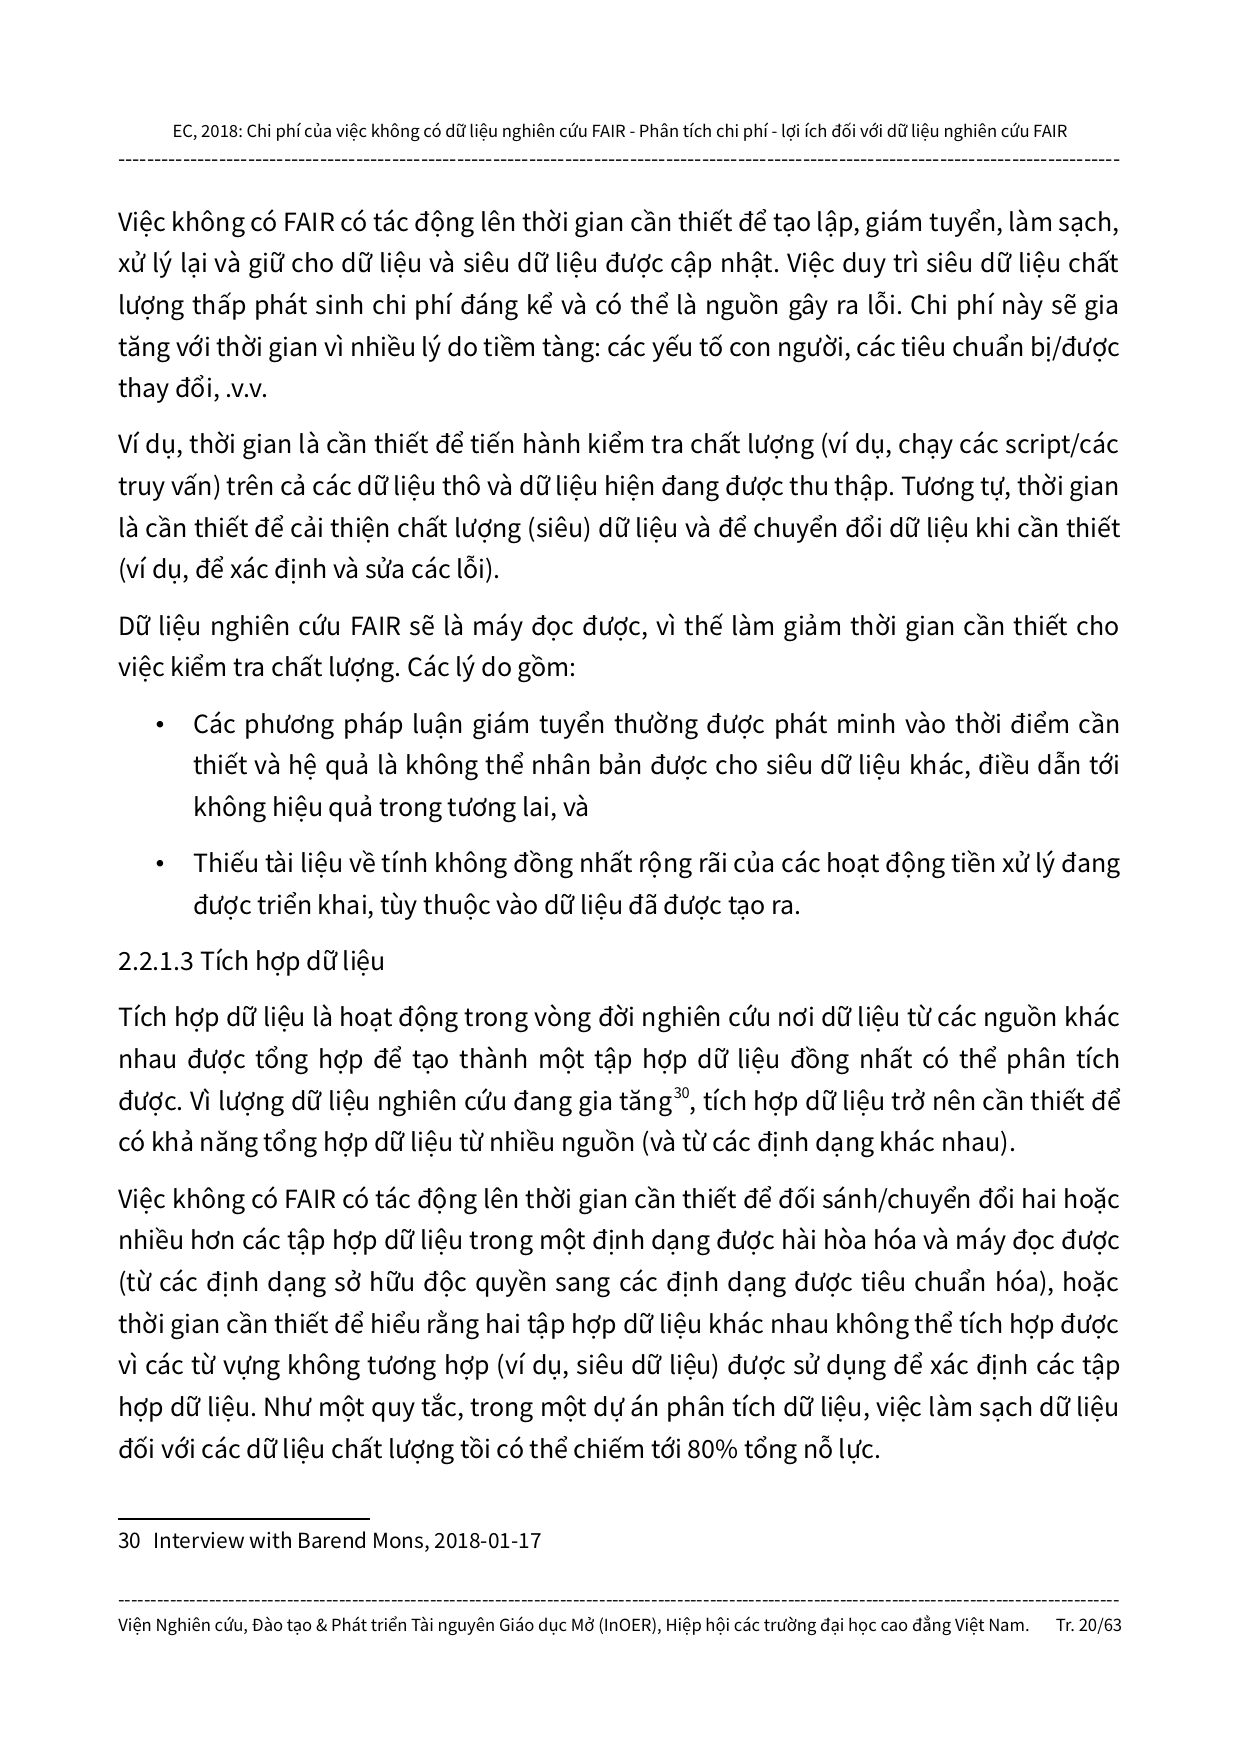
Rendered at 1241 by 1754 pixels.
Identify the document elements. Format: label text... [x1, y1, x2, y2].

text Interview with Barend Mons, 2018-01-17 [118, 1525, 1122, 1555]
list Thiếu tài liệu về tính không đồng nhất rộng rãi của các hoạt động tiền xử lý đang được triển khai, tùy thuộc vào dữ liệu đã được tạo ra. [156, 844, 1122, 922]
text 2.2.1.3 Tích hợp dữ liệu [118, 942, 1122, 978]
list Các phương pháp luận giám tuyển thường được phát minh vào thời điểm cần thiết và hệ quả là không thể nhân bản được cho siêu dữ liệu khác, điều dẫn tới không hiệu quả trong tương lai, và [156, 704, 1122, 824]
text Việc không có FAIR có tác động lên thời gian cần thiết để tạo lập, giám tuyển, làm sạch, xử lý lại và giữ cho dữ liệu và siêu dữ liệu được cập nhật. Việc duy trì siêu dữ liệu chất lượng thấp phát sinh chi phí đáng kể và có thể là nguồn gây ra lỗi. Chi phí này sẽ gia tăng với thời gian vì nhiều lý do tiềm tàng: các yếu tố con người, các tiêu chuẩn bị/được thay đổi, .v.v. [118, 202, 1122, 405]
text Ví dụ, thời gian là cần thiết để tiến hành kiểm tra chất lượng (ví dụ, chạy các script/các truy vấn) trên cả các dữ liệu thô và dữ liệu hiện đang được thu thập. Tương tự, thời gian là cần thiết để cải thiện chất lượng (siêu) dữ liệu và để chuyển đổi dữ liệu khi cần thiết (ví dụ, để xác định và sửa các lỗi). [118, 425, 1122, 586]
text Tích hợp dữ liệu là hoạt động trong vòng đời nghiên cứu nơi dữ liệu từ các nguồn khác nhau được tổng hợp để tạo thành một tập hợp dữ liệu đồng nhất có thể phân tích được. Vì lượng dữ liệu nghiên cứu đang gia tăng, tích hợp dữ liệu trở nên cần thiết để có khả năng tổng hợp dữ liệu từ nhiều nguồn (và từ các định dạng khác nhau). [118, 998, 1122, 1159]
text Việc không có FAIR có tác động lên thời gian cần thiết để đối sánh/chuyển đổi hai hoặc nhiều hơn các tập hợp dữ liệu trong một định dạng được hài hòa hóa và máy đọc được (từ các định dạng sở hữu độc quyền sang các định dạng được tiêu chuẩn hóa), hoặc thời gian cần thiết để hiểu rằng hai tập hợp dữ liệu khác nhau không thể tích hợp được vì các từ vựng không tương hợp (ví dụ, siêu dữ liệu) được sử dụng để xác định các tập hợp dữ liệu. Như một quy tắc, trong một dự án phân tích dữ liệu, việc làm sạch dữ liệu đối với các dữ liệu chất lượng tồi có thể chiếm tới 80% tổng nỗ lực. [118, 1179, 1122, 1465]
text Dữ liệu nghiên cứu FAIR sẽ là máy đọc được, vì thế làm giảm thời gian cần thiết cho việc kiểm tra chất lượng. Các lý do gồm: [118, 606, 1122, 684]
